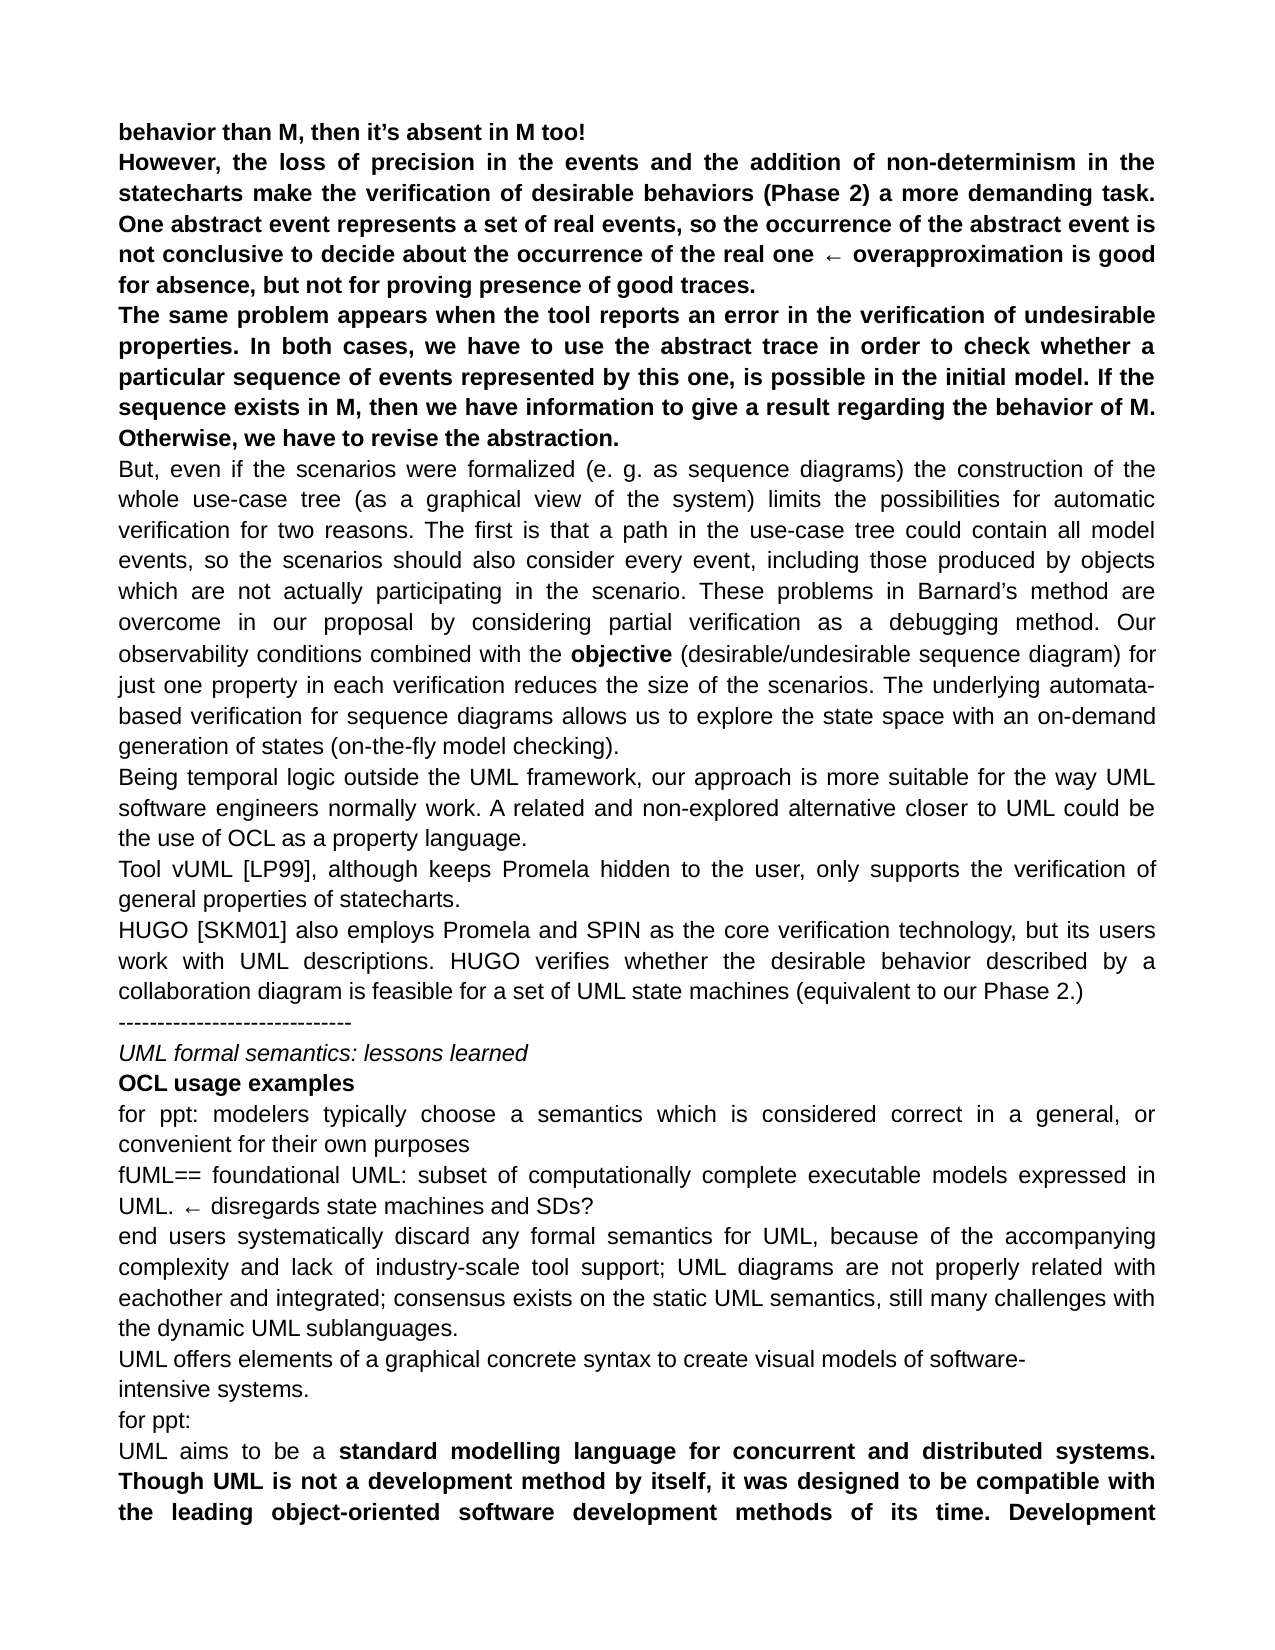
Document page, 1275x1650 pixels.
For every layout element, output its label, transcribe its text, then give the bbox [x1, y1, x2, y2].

text The same problem appears when the tool reports an error in the verification of undesirable properties. In both cases, we have to use the abstract trace in order to check whether a particular sequence of events represented by this one, is possible in the initial model. If the sequence exists in M, then we have information to give a result regarding the behavior of M. Otherwise, we have to revise the abstraction. [118, 302, 1157, 451]
text intensive systems. [118, 1376, 1157, 1403]
text Tool vUML [LP99], although keeps Promela hidden to the user, only supports the verification of general properties of statecharts. [118, 855, 1157, 913]
text end users systematically discard any formal semantics for UML, because of the accompanying complexity and lack of industry-scale tool support; UML diagrams are not properly related with eachother and integrated; consensus exists on the static UML semantics, still many challenges with the dynamic UML sublanguages. [118, 1223, 1157, 1341]
text But, even if the scenarios were formalized (e. g. as sequence diagrams) the construction of the whole use-case tree (as a graphical view of the system) limits the possibilities for automatic verification for two reasons. The first is that a path in the use-case tree could contain all model events, so the scenarios should also consider every event, including those produced by objects which are not actually participating in the scenario. These problems in Barnard’s method are overcome in our proposal by considering partial verification as a debugging method. Our observability conditions combined with the objective (desirable/undesirable sequence diagram) for just one property in each verification reduces the size of the scenarios. The underlying automata-based verification for sequence diagrams allows us to explore the state space with an on-demand generation of states (on-the-fly model checking). [118, 455, 1157, 759]
text OCL usage examples [118, 1069, 1157, 1096]
text UML offers elements of a graphical concrete syntax to create visual models of software- [118, 1345, 1157, 1372]
text ------------------------------ [118, 1008, 1157, 1035]
text HUGO [SKM01] also employs Promela and SPIN as the core verification technology, but its users work with UML descriptions. HUGO verifies whether the desirable behavior described by a collaboration diagram is feasible for a set of UML state machines (equivalent to our Phase 2.) [118, 916, 1157, 1004]
text UML formal semantics: lessons learned [118, 1039, 1157, 1066]
text fUML== foundational UML: subset of computationally complete executable models expressed in UML. ← disregards state machines and SDs? [118, 1161, 1157, 1219]
text for ppt: modelers typically choose a semantics which is considered correct in a general, or convenient for their own purposes [118, 1100, 1157, 1158]
text Being temporal logic outside the UML framework, our approach is more suitable for the way UML software engineers normally work. A related and non-explored alternative closer to UML could be the use of OCL as a property language. [118, 763, 1157, 851]
text for ppt: [118, 1406, 1157, 1433]
text behavior than M, then it’s absent in M too! [118, 118, 1157, 145]
text However, the loss of precision in the events and the addition of non-determinism in the statecharts make the verification of desirable behaviors (Phase 2) a more demanding task. One abstract event represents a set of real events, so the occurrence of the abstract event is not conclusive to decide about the occurrence of the real one ← overapproximation is good for absence, but not for proving presence of good traces. [118, 149, 1157, 298]
text UML aims to be a standard modelling language for concurrent and distributed systems. Though UML is not a development method by itself, it was designed to be compatible with the leading object-oriented software development methods of its time. Development [118, 1437, 1157, 1525]
